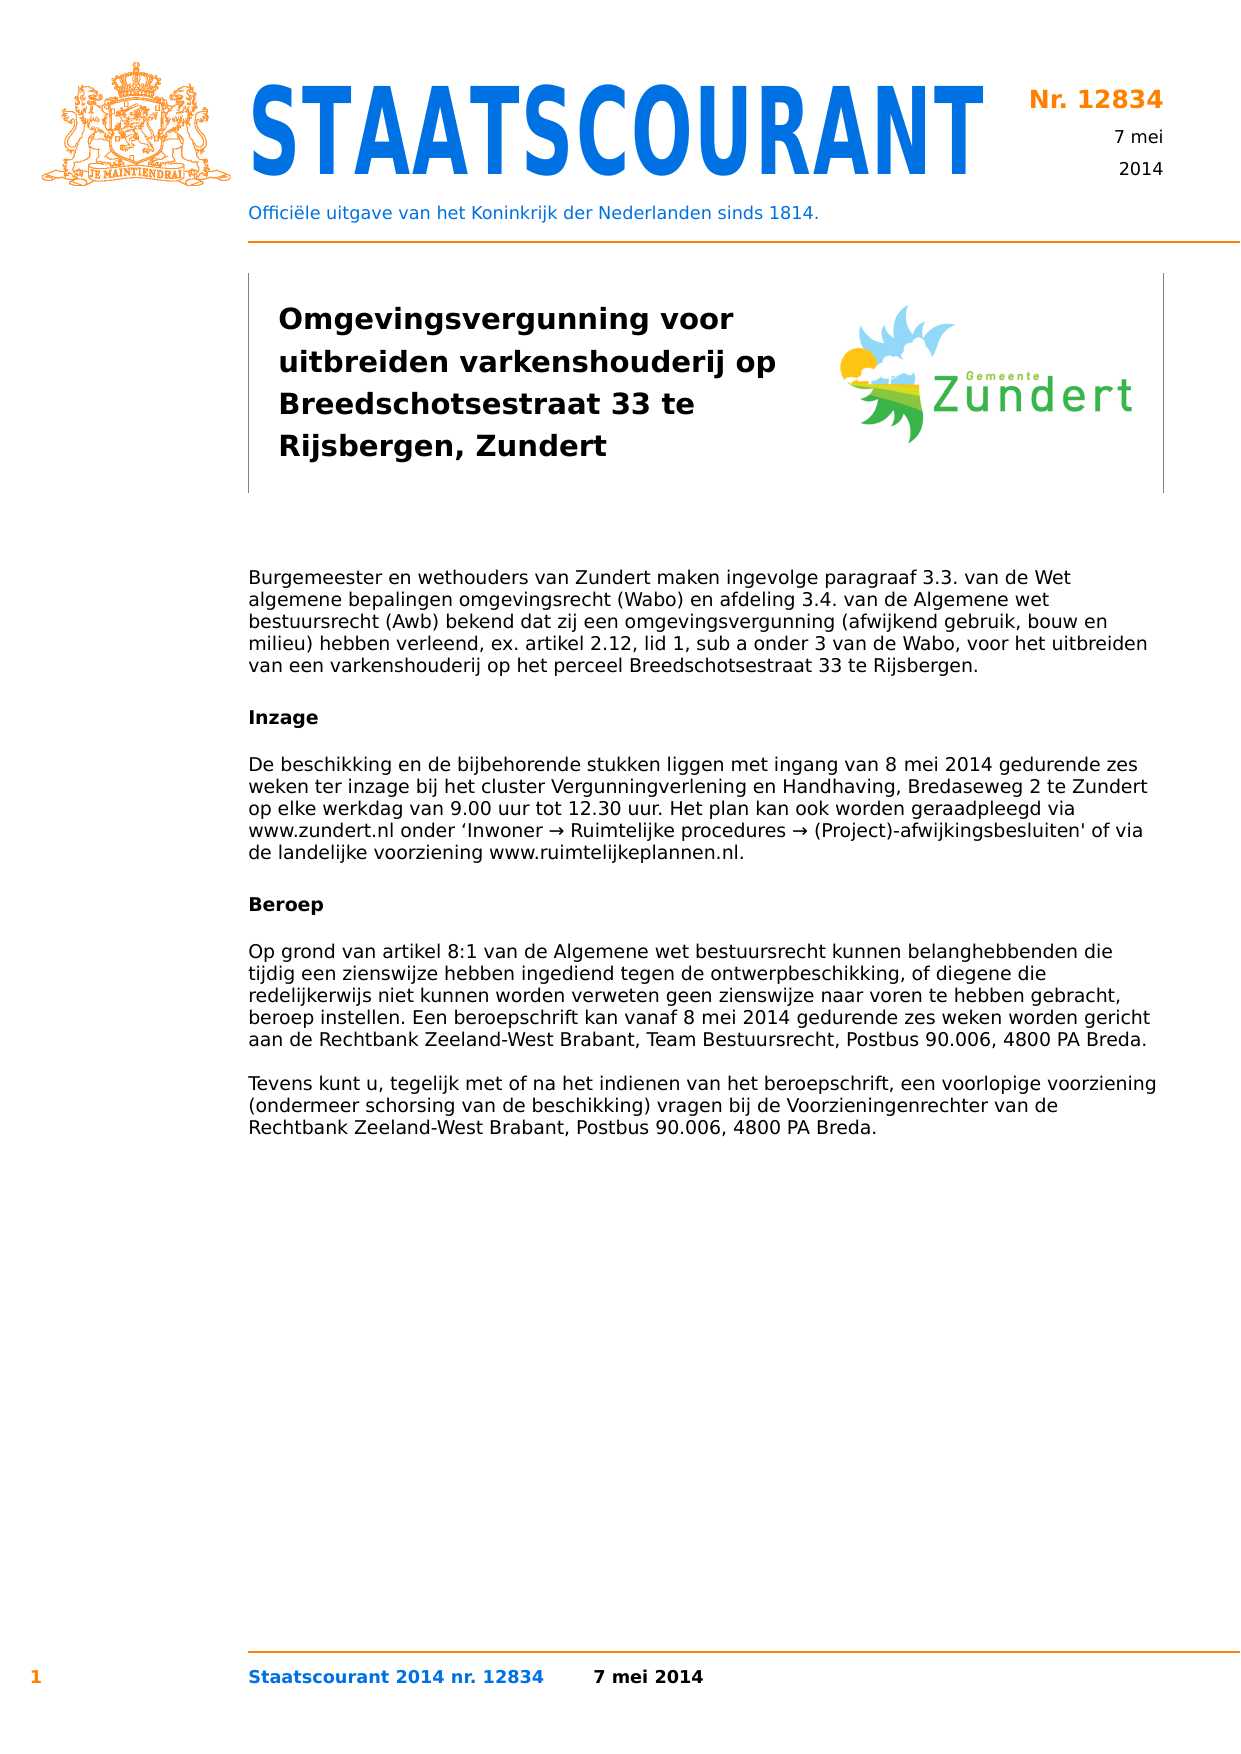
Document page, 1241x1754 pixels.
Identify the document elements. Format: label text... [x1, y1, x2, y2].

table_header Nr. 12834 [998, 62, 1240, 121]
picture [41, 62, 231, 186]
text Burgemeester en wethouders van Zundert maken ingevolge paragraaf 3.3. van de Wet algemene bepalingen omgevingsrecht (Wabo) en afdeling 3.4. van de Algemene wet bestuursrecht (Awb) bekend dat zij een omgevingsvergunning (afwijkend gebruik, bouw en milieu) hebben verleend, ex. artikel 2.12, lid 1, sub a onder 3 van de Wabo, voor het uitbreiden van een varkenshouderij op het perceel Breedschotsestraat 33 te Rijsbergen. [248, 567, 1163, 677]
picture [838, 302, 1134, 445]
text Tevens kunt u, tegelijk met of na het indienen van het beroepschrift, een voorlopige voorziening (ondermeer schorsing van de beschikking) vragen bij de Voorzieningenrechter van de Rechtbank Zeeland-West Brabant, Postbus 90.006, 4800 PA Breda. [248, 1073, 1163, 1138]
subtitle Inzage [248, 707, 1163, 729]
table_cell 2014 [998, 153, 1240, 203]
table_header STAATSCOURANT [248, 62, 998, 203]
table_header [25, 62, 248, 241]
text De beschikking en de bijbehorende stukken liggen met ingang van 8 mei 2014 gedurende zes weken ter inzage bij het cluster Vergunningverlening en Handhaving, Bredaseweg 2 te Zundert op elke werkdag van 9.00 uur tot 12.30 uur. Het plan kan ook worden geraadpleegd via www.zundert.nl onder ‘Inwoner → Ruimtelijke procedures → (Project)-afwijkingsbesluiten' of via de landelijke voorziening www.ruimtelijkeplannen.nl. [248, 754, 1163, 864]
table_cell Officiële uitgave van het Koninkrijk der Nederlanden sinds 1814. [248, 203, 1240, 241]
subtitle Beroep [248, 894, 1163, 916]
table_cell 7 mei [998, 121, 1240, 153]
text Op grond van artikel 8:1 van de Algemene wet bestuursrecht kunnen belanghebbenden die tijdig een zienswijze hebben ingediend tegen de ontwerpbeschikking, of diegene die redelijkerwijs niet kunnen worden verweten geen zienswijze naar voren te hebben gebracht, beroep instellen. Een beroepschrift kan vanaf 8 mei 2014 gedurende zes weken worden gericht aan de Rechtbank Zeeland-West Brabant, Team Bestuursrecht, Postbus 90.006, 4800 PA Breda. [248, 941, 1163, 1051]
subtitle Omgevingsvergunning voor uitbreiden varkenshouderij op Breedschotsestraat 33 te Rijsbergen, Zundert [249, 273, 1163, 493]
